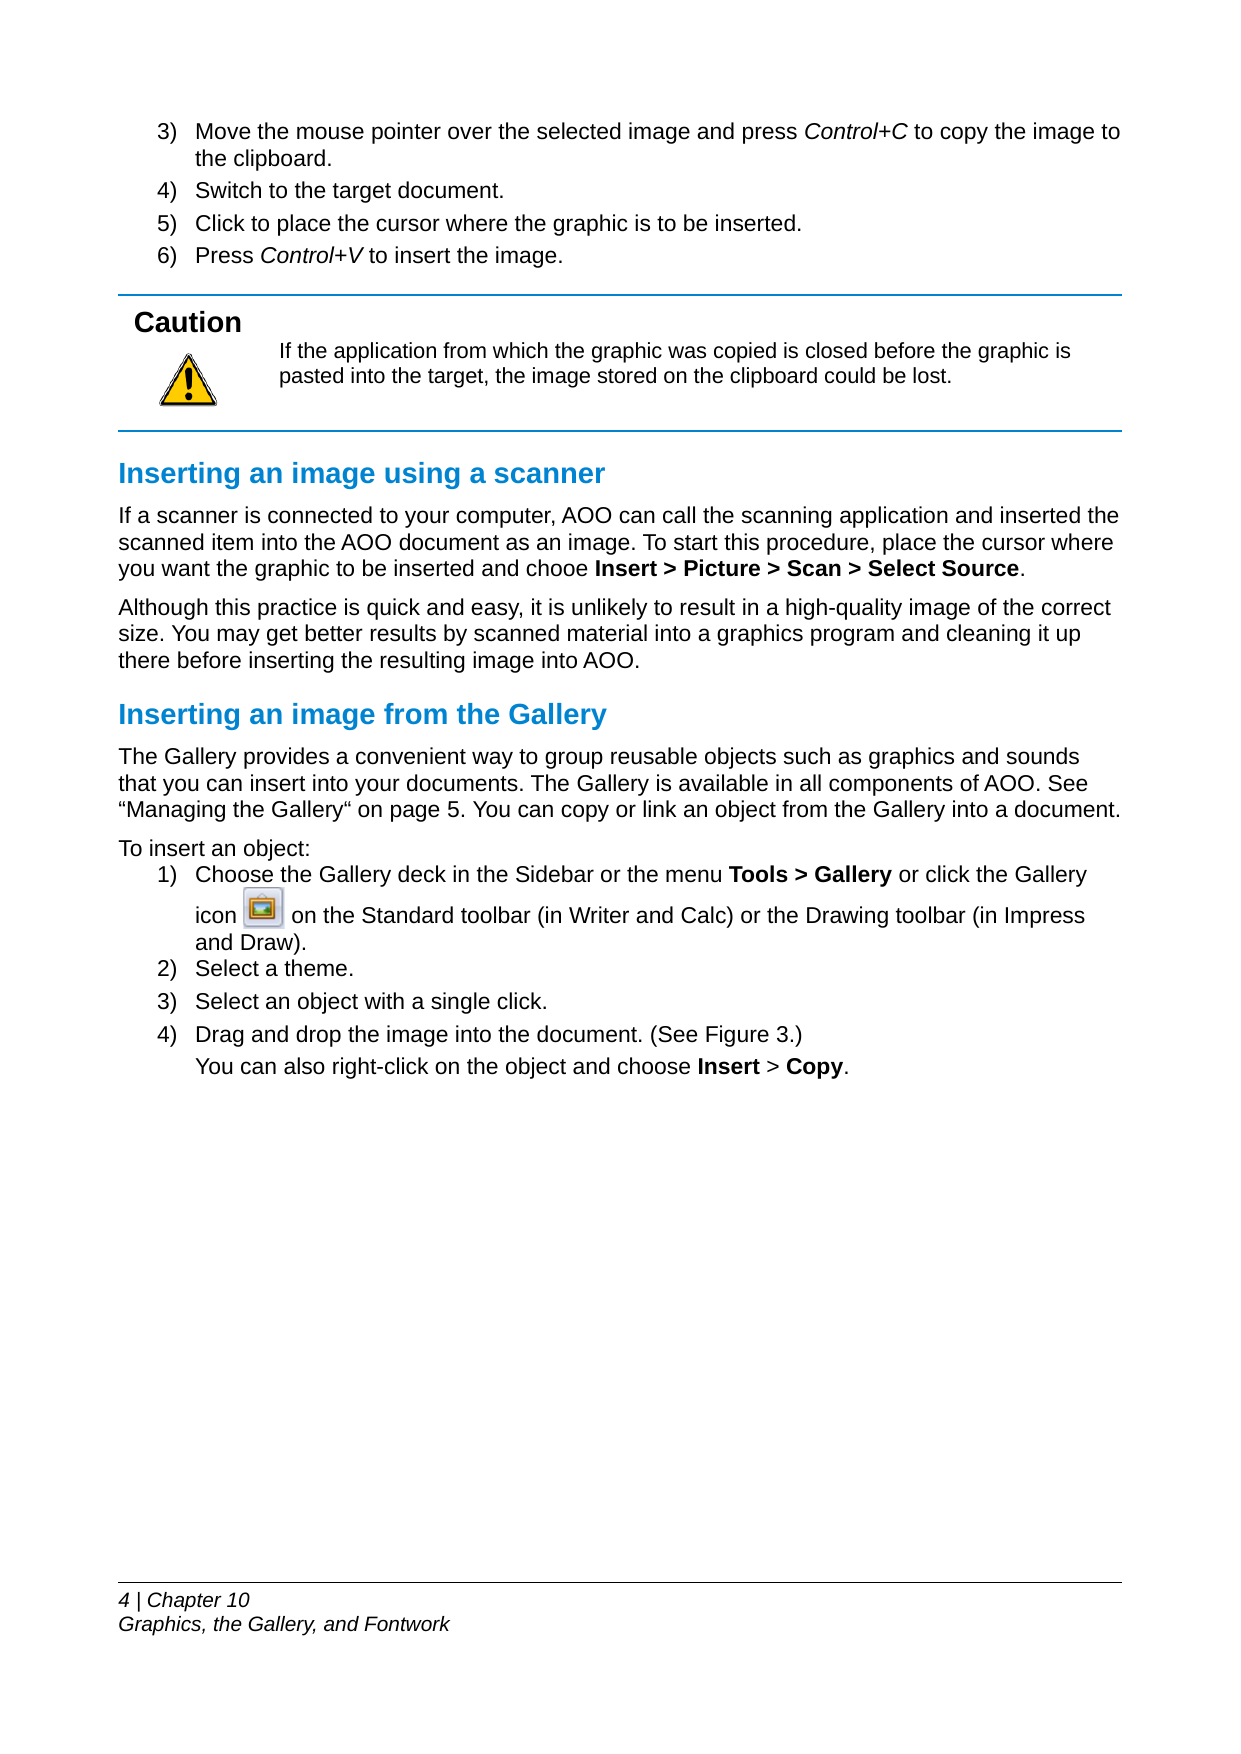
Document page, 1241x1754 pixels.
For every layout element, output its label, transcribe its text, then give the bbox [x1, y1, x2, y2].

text The Gallery provides a convenient way to group reusable objects such as graphics and sounds that you can insert into your documents. The Gallery is available in all components of AOO. See “Managing the Gallery“ on page 5. You can copy or link an object from the Gallery into a document. [118, 743, 1122, 822]
table_header If the application from which the graphic was copied is closed before the graphic is pasted into the target, the image stored on the clipboard could be lost. [258, 296, 1122, 430]
list Drag and drop the image into the document. (See Figure 3.) [177, 1021, 1122, 1047]
list Switch to the target document. [177, 177, 1122, 203]
text Although this practice is quick and easy, it is unlikely to result in a high-quality image of the correct size. You may get better results by scanned material into a graphics program and cleaning it up there before inserting the resulting image into AOO. [118, 594, 1122, 673]
list Choose the Gallery deck in the Sidebar or the menu Tools > Gallery or click the Gallery icon on the Standard toolbar (in Writer and Calc) or the Drawing toolbar (in Impress and Draw). [177, 861, 1122, 955]
text If a scanner is connected to your computer, AOO can call the scanning application and inserted the scanned item into the AOO document as an image. To start this procedure, place the cursor where you want the graphic to be inserted and chooe Insert > Picture > Scan > Select Source. [118, 502, 1122, 582]
list To insert an object: [118, 835, 1122, 861]
picture [155, 350, 220, 410]
picture [243, 887, 285, 929]
list Select a theme. [177, 955, 1122, 982]
list Click to place the cursor where the graphic is to be inserted. [177, 210, 1122, 236]
list Select an object with a single click. [177, 988, 1122, 1014]
list You can also right-click on the object and choose Insert > Copy. [195, 1053, 1122, 1079]
table_header Caution [118, 296, 257, 430]
subtitle Inserting an image using a scanner [118, 457, 1122, 490]
list Move the mouse pointer over the selected image and press Control+C to copy the image to the clipboard. [177, 118, 1122, 171]
list Press Control+V to insert the image. [177, 242, 1122, 269]
subtitle Inserting an image from the Gallery [118, 697, 1122, 731]
